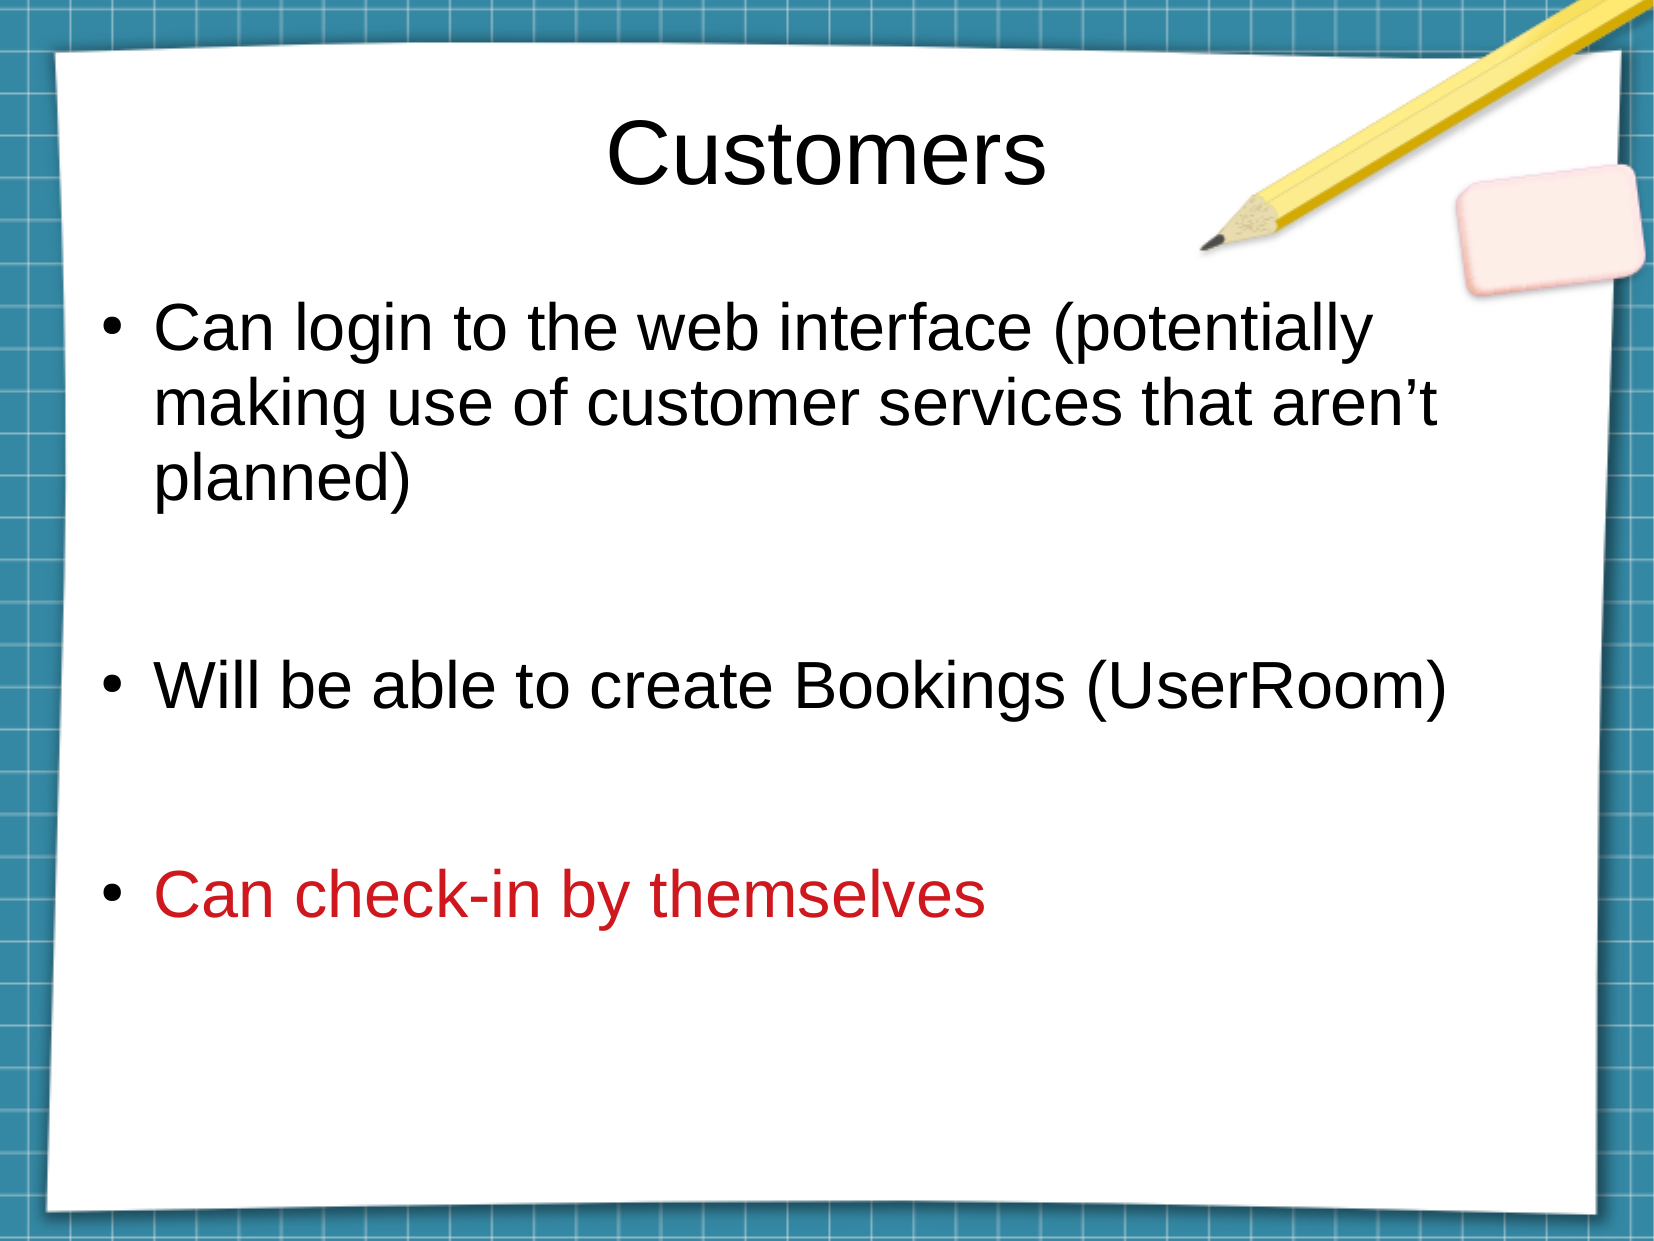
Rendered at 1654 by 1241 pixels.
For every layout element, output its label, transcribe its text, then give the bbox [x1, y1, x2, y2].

picture [0, 0, 1654, 1241]
title Customers [82, 49, 1571, 257]
list Can login to the web interface (potentially making use of customer services that aren’t planned) Will be able to create Bookings (UserRoom) Can check-in by themselves [82, 290, 1571, 1010]
